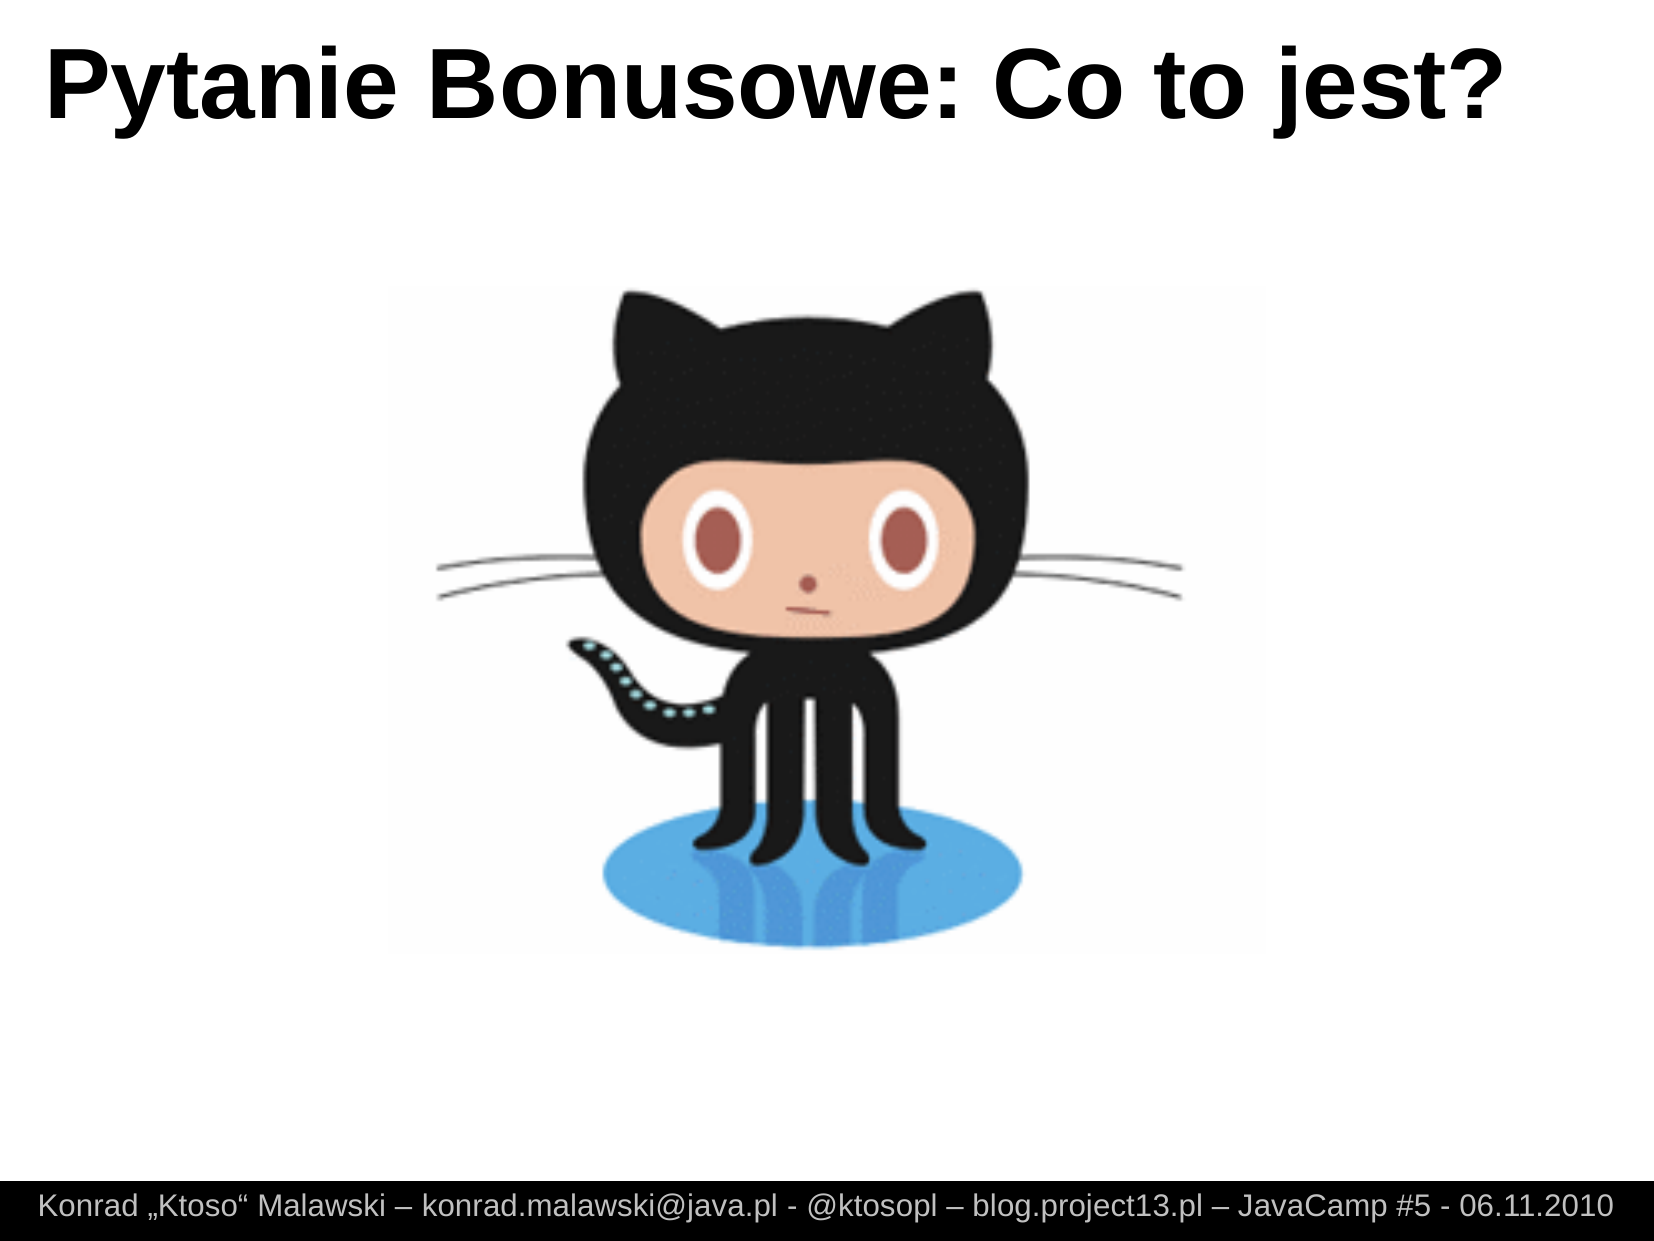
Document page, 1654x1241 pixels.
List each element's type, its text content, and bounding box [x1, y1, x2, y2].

text_box Pytanie Bonusowe: Co to jest? [29, 21, 1654, 148]
text_box Konrad „Ktoso“ Malawski – konrad.malawski@java.pl - @ktosopl – blog.project13.pl – JavaCamp #5 - 06.11.2010 [0, 1181, 1654, 1238]
picture [388, 286, 1266, 954]
